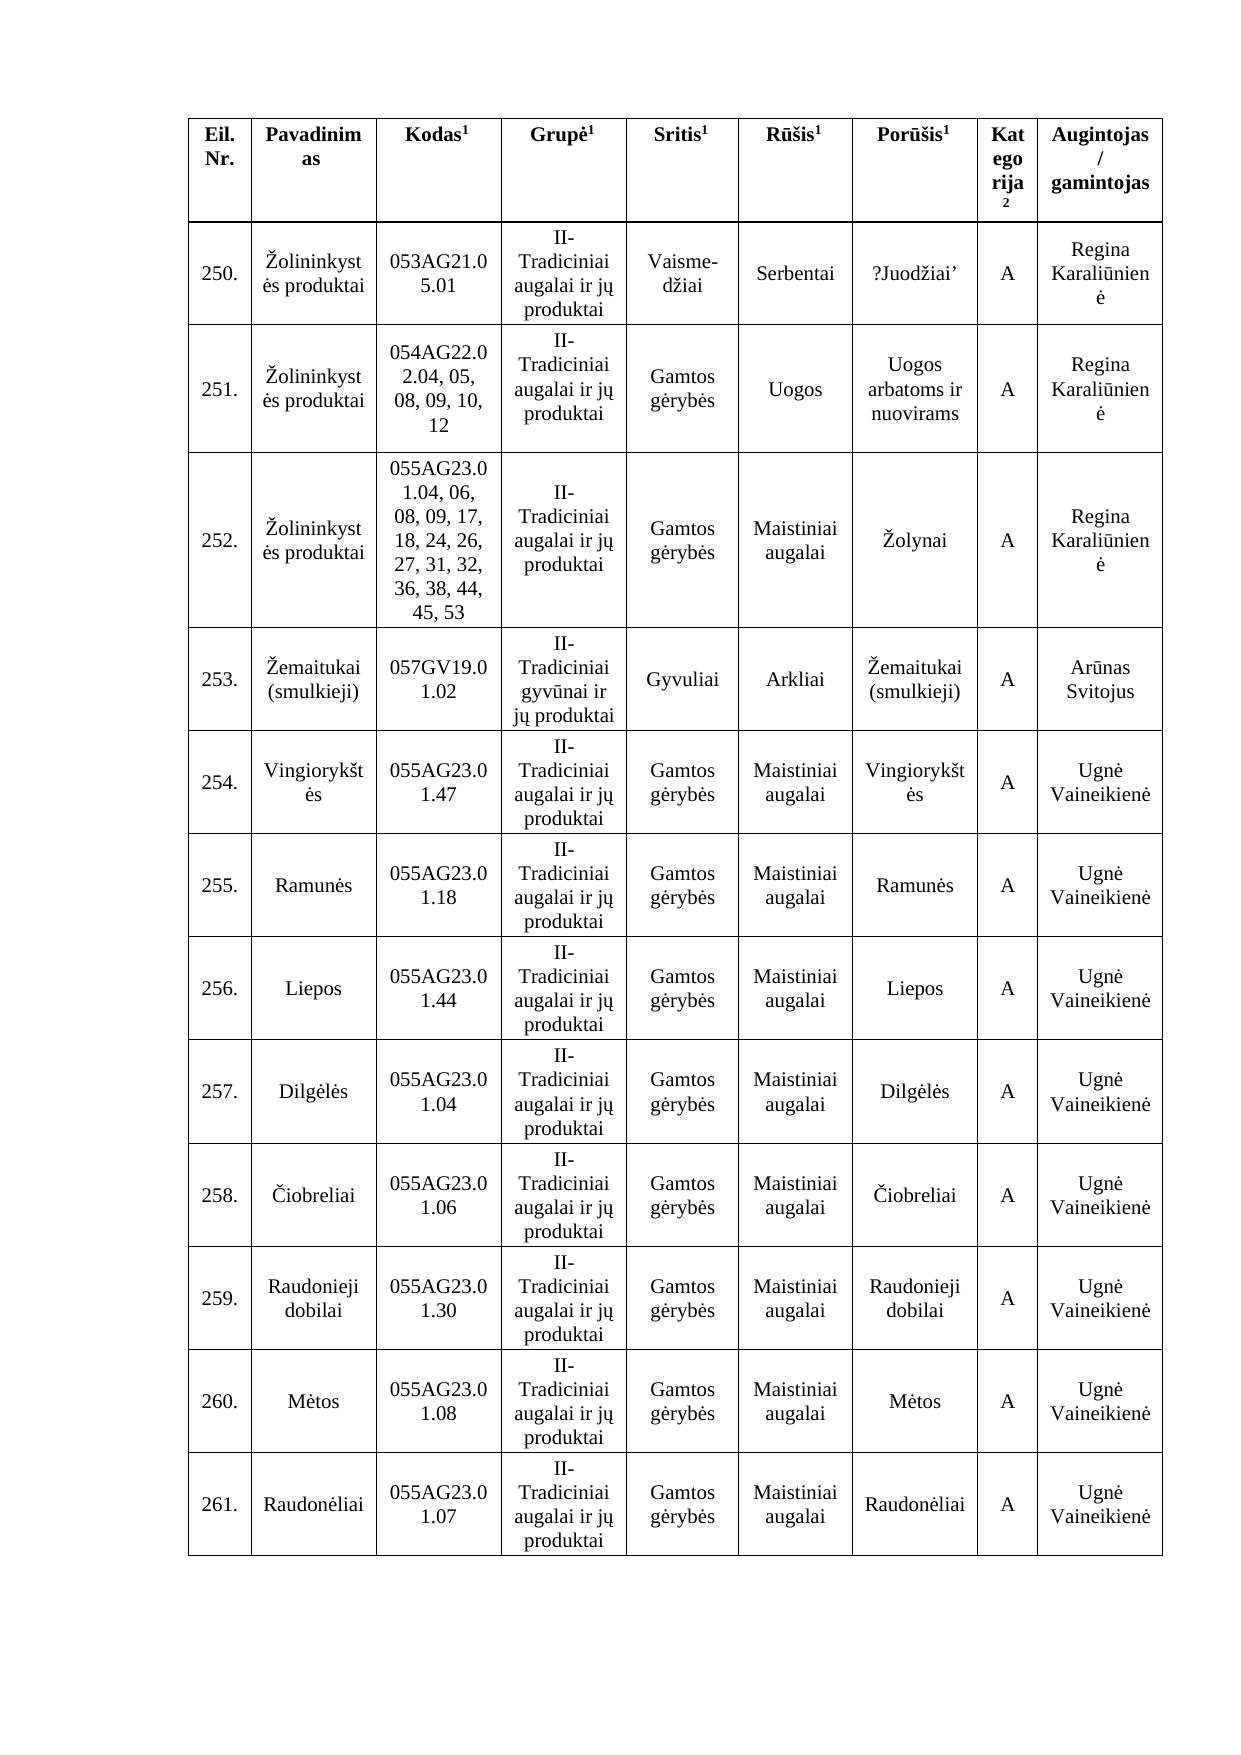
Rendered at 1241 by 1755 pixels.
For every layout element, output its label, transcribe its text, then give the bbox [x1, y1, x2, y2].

table_cell Gamtos gėrybės [627, 731, 738, 833]
table_cell ?Juodžiai’ [853, 223, 977, 324]
table_cell Ugnė Vaineikienė [1038, 1453, 1162, 1555]
table_cell A [978, 1040, 1037, 1142]
table_cell A [978, 453, 1037, 627]
table_cell II-Tradiciniai augalai ir jų produktai [502, 1040, 626, 1142]
table_cell Gamtos gėrybės [627, 937, 738, 1039]
table_cell 057GV19.01.02 [377, 628, 501, 730]
table_cell II-Tradiciniai augalai ir jų produktai [502, 223, 626, 324]
table_cell Arūnas Svitojus [1038, 628, 1162, 730]
table_cell II-Tradiciniai augalai ir jų produktai [502, 834, 626, 936]
table_cell Čiobreliai [853, 1144, 977, 1246]
table_cell Ugnė Vaineikienė [1038, 1350, 1162, 1452]
table_cell 055AG23.01.18 [377, 834, 501, 936]
table_cell A [978, 937, 1037, 1039]
table_cell Raudonėliai [853, 1453, 977, 1555]
table_cell 261. [189, 1453, 251, 1555]
table_cell Regina Karaliūnienė [1038, 325, 1162, 452]
table_cell Serbentai [739, 223, 852, 324]
table_cell Ugnė Vaineikienė [1038, 1144, 1162, 1246]
table_cell Žolynai [853, 453, 977, 627]
table_cell A [978, 1247, 1037, 1349]
table_header Rūšis1 [739, 119, 852, 221]
table_cell Vaisme­džiai [627, 223, 738, 324]
table_cell Maistiniai augalai [739, 453, 852, 627]
table_cell Gyvuliai [627, 628, 738, 730]
table_cell 254. [189, 731, 251, 833]
table_cell Žemaitukai (smulkieji) [252, 628, 376, 730]
table_cell Mėtos [252, 1350, 376, 1452]
table_cell Maistiniai augalai [739, 1040, 852, 1142]
table_cell A [978, 223, 1037, 324]
table_cell Žolininkystės produktai [252, 325, 376, 452]
table_cell Liepos [252, 937, 376, 1039]
table_cell Žolininkystės produktai [252, 223, 376, 324]
table_cell 055AG23.01.47 [377, 731, 501, 833]
table_cell 252. [189, 453, 251, 627]
table_cell 259. [189, 1247, 251, 1349]
table_header Kodas1 [377, 119, 501, 221]
table_cell Gamtos gėrybės [627, 1040, 738, 1142]
table_cell Maistiniai augalai [739, 1453, 852, 1555]
table_cell Mėtos [853, 1350, 977, 1452]
table_cell Uogos arbatoms ir nuovirams [853, 325, 977, 452]
table_cell Uogos [739, 325, 852, 452]
table_cell Dilgėlės [853, 1040, 977, 1142]
table_cell Raudonėliai [252, 1453, 376, 1555]
table_cell Gamtos gėrybės [627, 1453, 738, 1555]
table_cell Gamtos gėrybės [627, 453, 738, 627]
table_header Kategorija2 [978, 119, 1037, 221]
table_cell Raudonieji dobilai [853, 1247, 977, 1349]
table_cell 258. [189, 1144, 251, 1246]
table_cell A [978, 628, 1037, 730]
table_cell 053AG21.05.01 [377, 223, 501, 324]
table_cell Gamtos gėrybės [627, 1144, 738, 1246]
table_cell Maistiniai augalai [739, 1144, 852, 1246]
table_cell Raudonieji dobilai [252, 1247, 376, 1349]
table_cell 055AG23.01.30 [377, 1247, 501, 1349]
table_header Porūšis1 [853, 119, 977, 221]
table_cell 055AG23.01.44 [377, 937, 501, 1039]
table_header Eil. Nr. [189, 119, 251, 221]
table_cell Maistiniai augalai [739, 731, 852, 833]
table_cell Ugnė Vaineikienė [1038, 1040, 1162, 1142]
table_cell Žemaitukai (smulkieji) [853, 628, 977, 730]
table_cell Liepos [853, 937, 977, 1039]
table_cell 253. [189, 628, 251, 730]
table_cell II-Tradiciniai augalai ir jų produktai [502, 1247, 626, 1349]
table_cell 055AG23.01.07 [377, 1453, 501, 1555]
table_cell II-Tradiciniai augalai ir jų produktai [502, 937, 626, 1039]
table_cell 257. [189, 1040, 251, 1142]
table_cell 255. [189, 834, 251, 936]
table_header Grupė1 [502, 119, 626, 221]
table_header Pavadinimas [252, 119, 376, 221]
table_cell II-Tradiciniai augalai ir jų produktai [502, 453, 626, 627]
table_cell Maistiniai augalai [739, 834, 852, 936]
table_cell Vingiorykštės [252, 731, 376, 833]
table_header Sritis1 [627, 119, 738, 221]
table_cell Arkliai [739, 628, 852, 730]
table_cell Maistiniai augalai [739, 1350, 852, 1452]
table_cell Regina Karaliūnienė [1038, 453, 1162, 627]
table_cell II-Tradiciniai augalai ir jų produktai [502, 1453, 626, 1555]
table_cell Gamtos gėrybės [627, 1247, 738, 1349]
table_cell 251. [189, 325, 251, 452]
table_cell Ugnė Vaineikienė [1038, 731, 1162, 833]
table_cell 250. [189, 223, 251, 324]
table_cell Ugnė Vaineikienė [1038, 937, 1162, 1039]
table_cell 055AG23.01.04 [377, 1040, 501, 1142]
table_cell 055AG23.01.04, 06, 08, 09, 17, 18, 24, 26, 27, 31, 32, 36, 38, 44, 45, 53 [377, 453, 501, 627]
table_cell II-Tradiciniai augalai ir jų produktai [502, 1350, 626, 1452]
table_cell Ramunės [252, 834, 376, 936]
table_cell Ramunės [853, 834, 977, 936]
table_cell Vingiorykštės [853, 731, 977, 833]
table_cell Gamtos gėrybės [627, 325, 738, 452]
table_cell Gamtos gėrybės [627, 1350, 738, 1452]
table_cell II-Tradiciniai augalai ir jų produktai [502, 731, 626, 833]
table_cell A [978, 1453, 1037, 1555]
table_cell 055AG23.01.08 [377, 1350, 501, 1452]
table_cell A [978, 1144, 1037, 1246]
table_cell II-Tradiciniai augalai ir jų produktai [502, 325, 626, 452]
table_cell Gamtos gėrybės [627, 834, 738, 936]
table_cell Čiobreliai [252, 1144, 376, 1246]
table_cell II-Tradiciniai augalai ir jų produktai [502, 1144, 626, 1246]
table_cell II-Tradiciniai gyvūnai ir jų produktai [502, 628, 626, 730]
table_cell Dilgėlės [252, 1040, 376, 1142]
table_cell A [978, 731, 1037, 833]
table_cell Maistiniai augalai [739, 1247, 852, 1349]
table_cell Maistiniai augalai [739, 937, 852, 1039]
table_header Augintojas/ gamintojas [1038, 119, 1162, 221]
table_cell Žolininkystės produktai [252, 453, 376, 627]
table_cell Ugnė Vaineikienė [1038, 834, 1162, 936]
table_cell A [978, 834, 1037, 936]
table_cell 260. [189, 1350, 251, 1452]
table_cell 055AG23.01.06 [377, 1144, 501, 1246]
table_cell 256. [189, 937, 251, 1039]
table_cell Regina Karaliūnienė [1038, 223, 1162, 324]
table_cell 054AG22.02.04, 05, 08, 09, 10, 12 [377, 325, 501, 452]
table_cell A [978, 1350, 1037, 1452]
table_cell A [978, 325, 1037, 452]
table_cell Ugnė Vaineikienė [1038, 1247, 1162, 1349]
